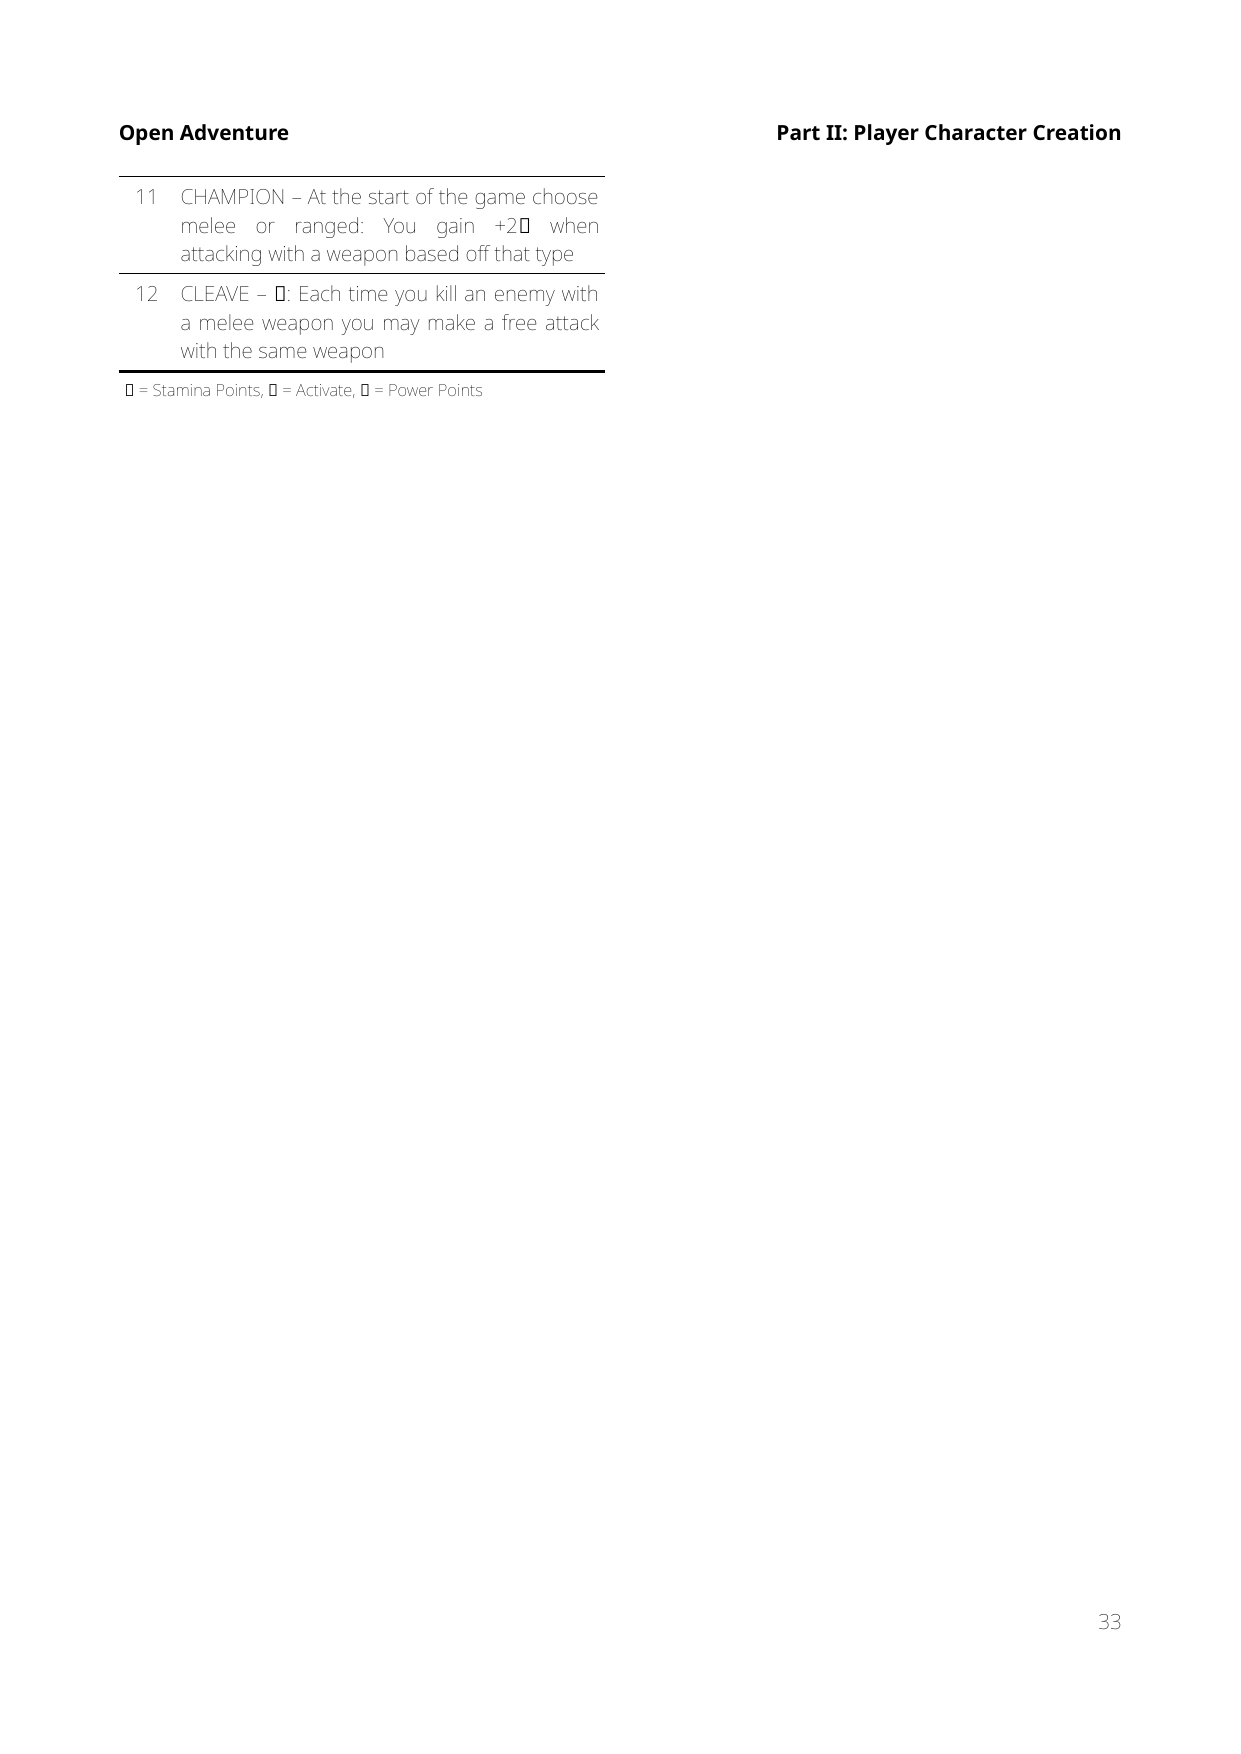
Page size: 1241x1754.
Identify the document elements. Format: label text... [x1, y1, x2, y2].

table_cell 12 [119, 274, 175, 370]
table_cell  = Stamina Points,  = Activate,  = Power Points [119, 373, 605, 407]
table_cell 11 [119, 177, 175, 273]
table_cell CLEAVE – : Each time you kill an enemy with a melee weapon you may make a free attack with the same weapon [175, 274, 605, 370]
table_cell CHAMPION – At the start of the game choose melee or ranged: You gain +2 when attacking with a weapon based off that type [175, 177, 605, 273]
